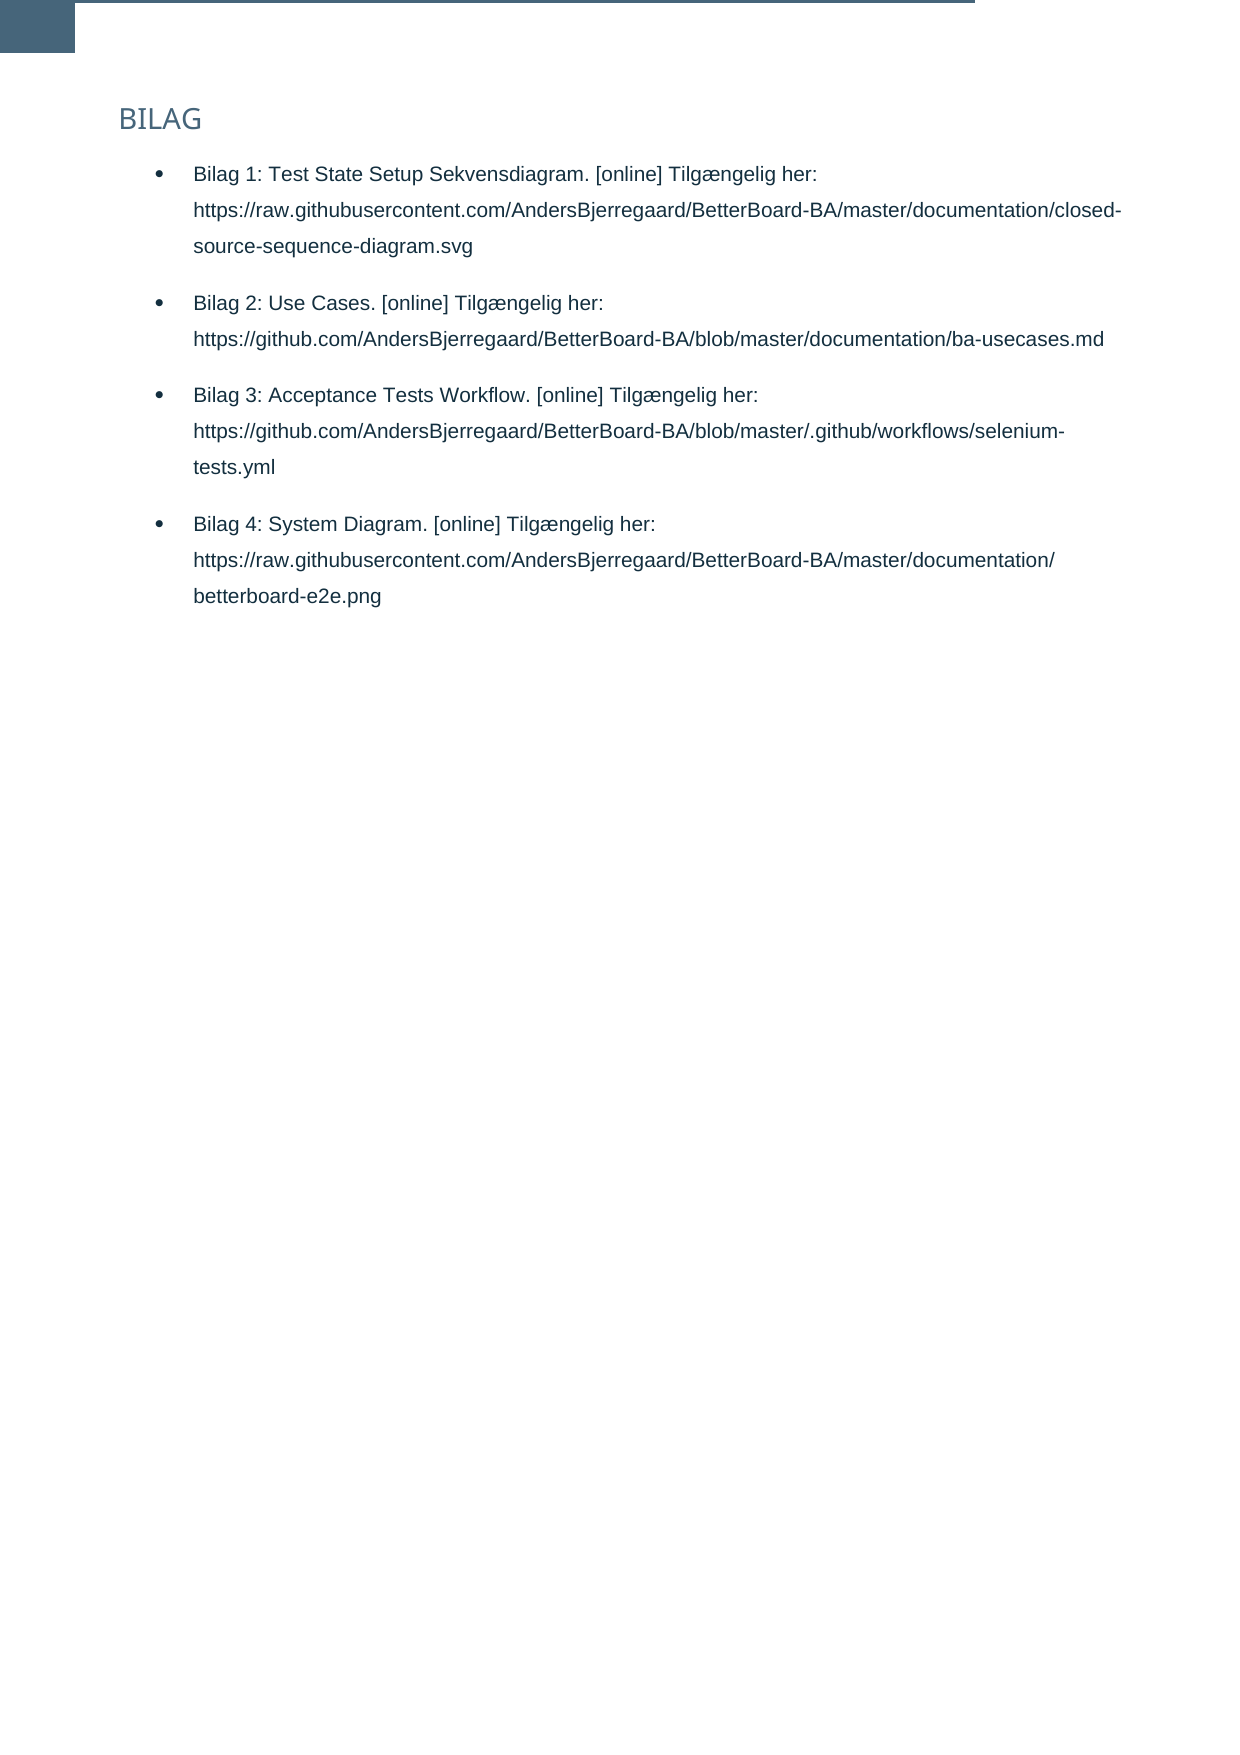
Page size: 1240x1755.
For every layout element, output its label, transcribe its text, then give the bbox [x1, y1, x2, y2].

list Bilag 3: Acceptance Tests Workflow. [online] Tilgængelig her: https://github.com/AndersBjerregaard/BetterBoard-BA/blob/master/.github/workflows/selenium-tests.yml [156, 383, 1137, 479]
list Bilag 2: Use Cases. [online] Tilgængelig her: https://github.com/AndersBjerregaard/BetterBoard-BA/blob/master/documentation/ba-usecases.md [156, 290, 1137, 350]
list Bilag 4: System Diagram. [online] Tilgængelig her: https://raw.githubusercontent.com/AndersBjerregaard/BetterBoard-BA/master/documentation/betterboard-e2e.png [156, 512, 1137, 608]
list Bilag 1: Test State Setup Sekvensdiagram. [online] Tilgængelig her: https://raw.githubusercontent.com/AndersBjerregaard/BetterBoard-BA/master/documentation/closed-source-sequence-diagram.svg [156, 162, 1137, 257]
subtitle Bilag [118, 98, 1137, 138]
